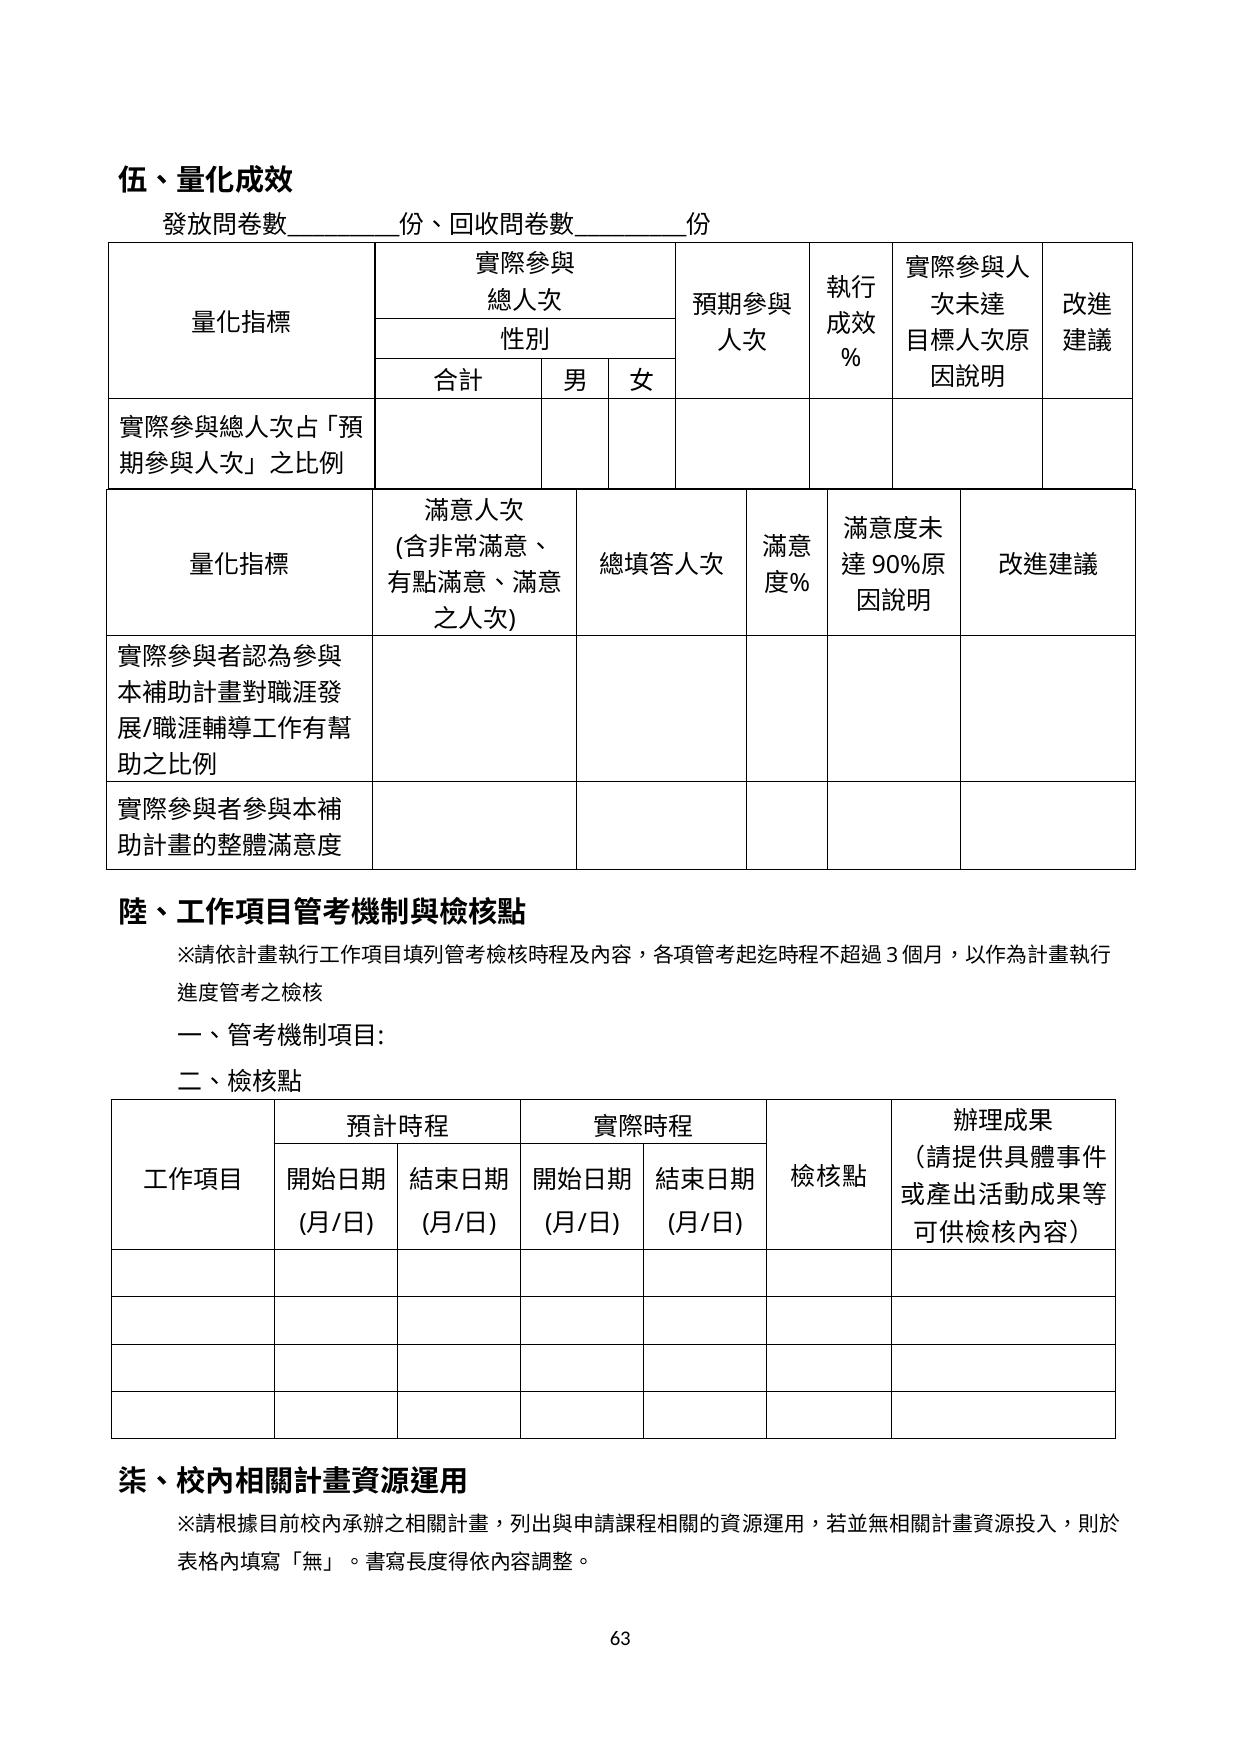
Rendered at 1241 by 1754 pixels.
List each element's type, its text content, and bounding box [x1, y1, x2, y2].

table_cell [521, 1297, 643, 1343]
table_cell [892, 1392, 1115, 1438]
table_cell [577, 636, 746, 781]
table_cell [521, 1392, 643, 1438]
table_header 檢核點 [767, 1100, 891, 1249]
table_header 執行成效% [810, 243, 892, 398]
text 發放問卷數_________份、回收問卷數_________份 [162, 200, 1122, 242]
table_cell [767, 1250, 891, 1296]
table_cell 結束日期 (月/日) [398, 1144, 520, 1249]
text ※請根據目前校內承辦之相關計畫，列出與申請課程相關的資源運用，若並無相關計畫資源投入，則於表格內填寫「無」。書寫長度得依內容調整。 [177, 1502, 1122, 1577]
table_cell [676, 399, 809, 488]
table_cell 開始日期 (月/日) [521, 1144, 643, 1249]
table_cell [747, 636, 827, 781]
table_cell [112, 1297, 274, 1343]
table_cell [275, 1250, 397, 1296]
table_cell [542, 399, 608, 488]
table_cell [893, 399, 1042, 488]
table_header 量化指標 [107, 490, 372, 635]
table_cell [275, 1297, 397, 1343]
table_cell [609, 399, 675, 488]
text 柒、校內相關計畫資源運用 [118, 1452, 1122, 1502]
table_header 滿意度% [747, 490, 827, 635]
table_cell [644, 1345, 766, 1391]
text 陸、工作項目管考機制與檢核點 [118, 882, 1122, 932]
table_header 實際參與人次未達 目標人次原因說明 [893, 243, 1042, 398]
table_cell [828, 782, 960, 869]
table_cell 實際參與者認為參與本補助計畫對職涯發展/職涯輔導工作有幫助之比例 [107, 636, 372, 781]
table_cell [767, 1345, 891, 1391]
table_cell 女 [609, 359, 675, 398]
table_cell [961, 782, 1135, 869]
text ※請依計畫執行工作項目填列管考檢核時程及內容，各項管考起迄時程不超過3個月，以作為計畫執行進度管考之檢核 [177, 932, 1122, 1007]
table_cell 實際參與者參與本補助計畫的整體滿意度 [107, 782, 372, 869]
table_cell [112, 1392, 274, 1438]
text 二、檢核點 [177, 1053, 1122, 1099]
table_cell [767, 1392, 891, 1438]
table_header 實際時程 [521, 1100, 766, 1143]
table_header 預計時程 [275, 1100, 520, 1143]
table_cell [577, 782, 746, 869]
table_cell 實際參與總人次占「預期參與人次」之比例 [109, 399, 374, 488]
table_cell [398, 1297, 520, 1343]
table_cell 結束日期 (月/日) [644, 1144, 766, 1249]
table_cell [275, 1345, 397, 1391]
table_header 工作項目 [112, 1100, 274, 1249]
table_cell [644, 1250, 766, 1296]
table_header 辦理成果 （請提供具體事件或產出活動成果等可供檢核內容） [892, 1100, 1115, 1249]
table_cell 性別 [376, 319, 675, 358]
table_cell [767, 1297, 891, 1343]
table_cell [521, 1250, 643, 1296]
table_header 實際參與 總人次 [376, 243, 675, 317]
text 伍、量化成效 [118, 150, 1122, 200]
table_cell [398, 1250, 520, 1296]
table_header 量化指標 [109, 243, 374, 398]
table_cell [112, 1250, 274, 1296]
table_header 預期參與人次 [676, 243, 809, 398]
table_cell [275, 1392, 397, 1438]
table_header 總填答人次 [577, 490, 746, 635]
table_header 改進建議 [961, 490, 1135, 635]
table_cell [373, 636, 576, 781]
table_cell [747, 782, 827, 869]
table_cell [892, 1345, 1115, 1391]
table_cell [810, 399, 892, 488]
table_header 滿意人次 (含非常滿意、 有點滿意、滿意之人次) [373, 490, 576, 635]
table_header 改進建議 [1043, 243, 1132, 398]
table_cell [521, 1345, 643, 1391]
table_cell [892, 1297, 1115, 1343]
table_cell [892, 1250, 1115, 1296]
table_cell [373, 782, 576, 869]
table_cell 男 [542, 359, 608, 398]
table_cell [376, 399, 541, 488]
table_cell [644, 1297, 766, 1343]
table_cell [644, 1392, 766, 1438]
table_cell 合計 [376, 359, 541, 398]
table_cell [112, 1345, 274, 1391]
table_cell [961, 636, 1135, 781]
table_cell [398, 1392, 520, 1438]
text 一、管考機制項目: [177, 1007, 1122, 1053]
table_header 滿意度未達90%原因說明 [828, 490, 960, 635]
table_cell [398, 1345, 520, 1391]
table_cell [828, 636, 960, 781]
table_cell [1043, 399, 1132, 488]
table_cell 開始日期 (月/日) [275, 1144, 397, 1249]
